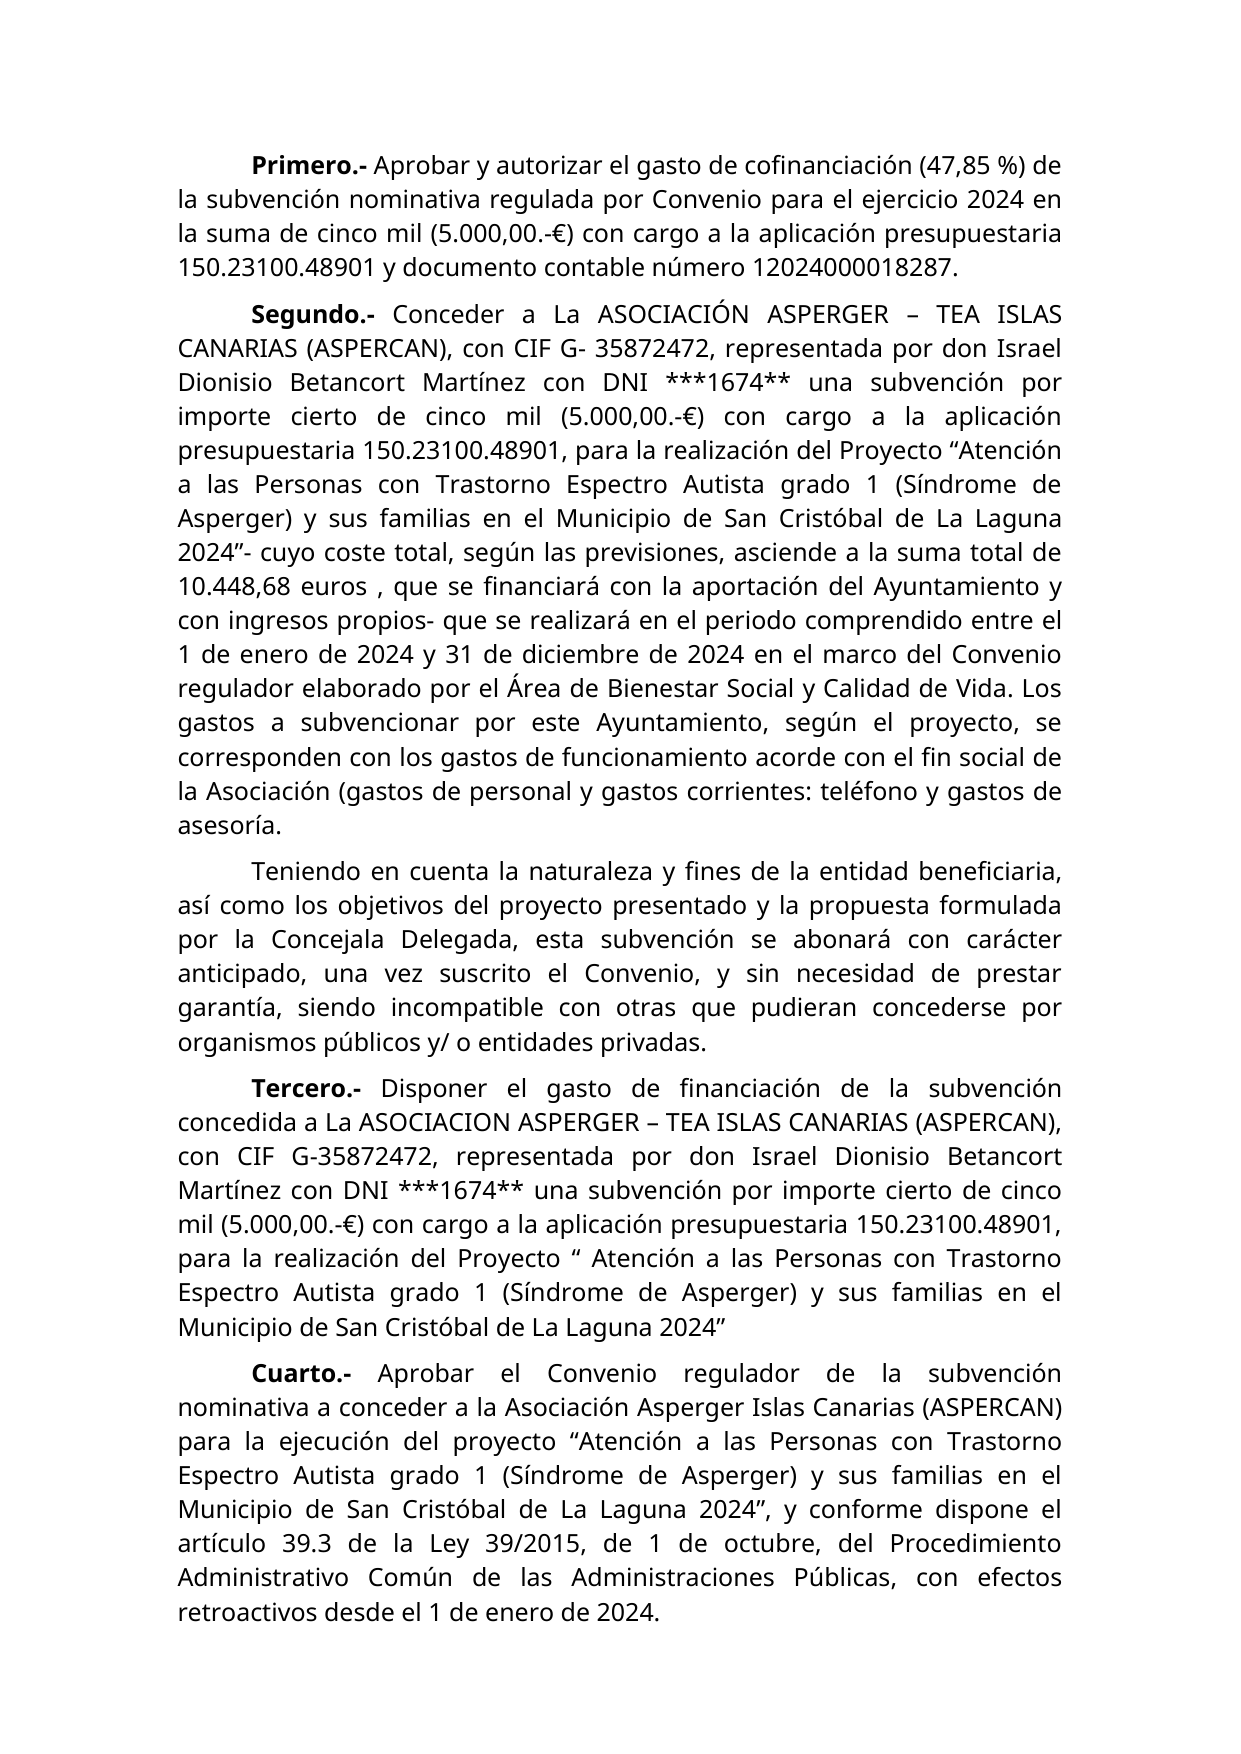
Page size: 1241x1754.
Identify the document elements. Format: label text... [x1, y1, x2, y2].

text Segundo.- Conceder a La ASOCIACIÓN ASPERGER – TEA ISLAS CANARIAS (ASPERCAN), con CIF G- 35872472, representada por don Israel Dionisio Betancort Martínez con DNI ***1674** una subvención por importe cierto de cinco mil (5.000,00.-€) con cargo a la aplicación presupuestaria 150.23100.48901, para la realización del Proyecto “Atención a las Personas con Trastorno Espectro Autista grado 1 (Síndrome de Asperger) y sus familias en el Municipio de San Cristóbal de La Laguna 2024”- cuyo coste total, según las previsiones, asciende a la suma total de 10.448,68 euros , que se financiará con la aportación del Ayuntamiento y con ingresos propios- que se realizará en el periodo comprendido entre el 1 de enero de 2024 y 31 de diciembre de 2024 en el marco del Convenio regulador elaborado por el Área de Bienestar Social y Calidad de Vida. Los gastos a subvencionar por este Ayuntamiento, según el proyecto, se corresponden con los gastos de funcionamiento acorde con el fin social de la Asociación (gastos de personal y gastos corrientes: teléfono y gastos de asesoría. [177, 296, 1063, 841]
text Primero.- Aprobar y autorizar el gasto de cofinanciación (47,85 %) de la subvención nominativa regulada por Convenio para el ejercicio 2024 en la suma de cinco mil (5.000,00.-€) con cargo a la aplicación presupuestaria 150.23100.48901 y documento contable número 12024000018287. [177, 148, 1063, 284]
text Cuarto.- Aprobar el Convenio regulador de la subvención nominativa a conceder a la Asociación Asperger Islas Canarias (ASPERCAN) para la ejecución del proyecto “Atención a las Personas con Trastorno Espectro Autista grado 1 (Síndrome de Asperger) y sus familias en el Municipio de San Cristóbal de La Laguna 2024”, y conforme dispone el artículo 39.3 de la Ley 39/2015, de 1 de octubre, del Procedimiento Administrativo Común de las Administraciones Públicas, con efectos retroactivos desde el 1 de enero de 2024. [177, 1356, 1063, 1628]
text Tercero.- Disponer el gasto de financiación de la subvención concedida a La ASOCIACION ASPERGER – TEA ISLAS CANARIAS (ASPERCAN), con CIF G-35872472, representada por don Israel Dionisio Betancort Martínez con DNI ***1674** una subvención por importe cierto de cinco mil (5.000,00.-€) con cargo a la aplicación presupuestaria 150.23100.48901, para la realización del Proyecto “ Atención a las Personas con Trastorno Espectro Autista grado 1 (Síndrome de Asperger) y sus familias en el Municipio de San Cristóbal de La Laguna 2024” [177, 1071, 1063, 1343]
text Teniendo en cuenta la naturaleza y fines de la entidad beneficiaria, así como los objetivos del proyecto presentado y la propuesta formulada por la Concejala Delegada, esta subvención se abonará con carácter anticipado, una vez suscrito el Convenio, y sin necesidad de prestar garantía, siendo incompatible con otras que pudieran concederse por organismos públicos y/ o entidades privadas. [177, 854, 1063, 1058]
